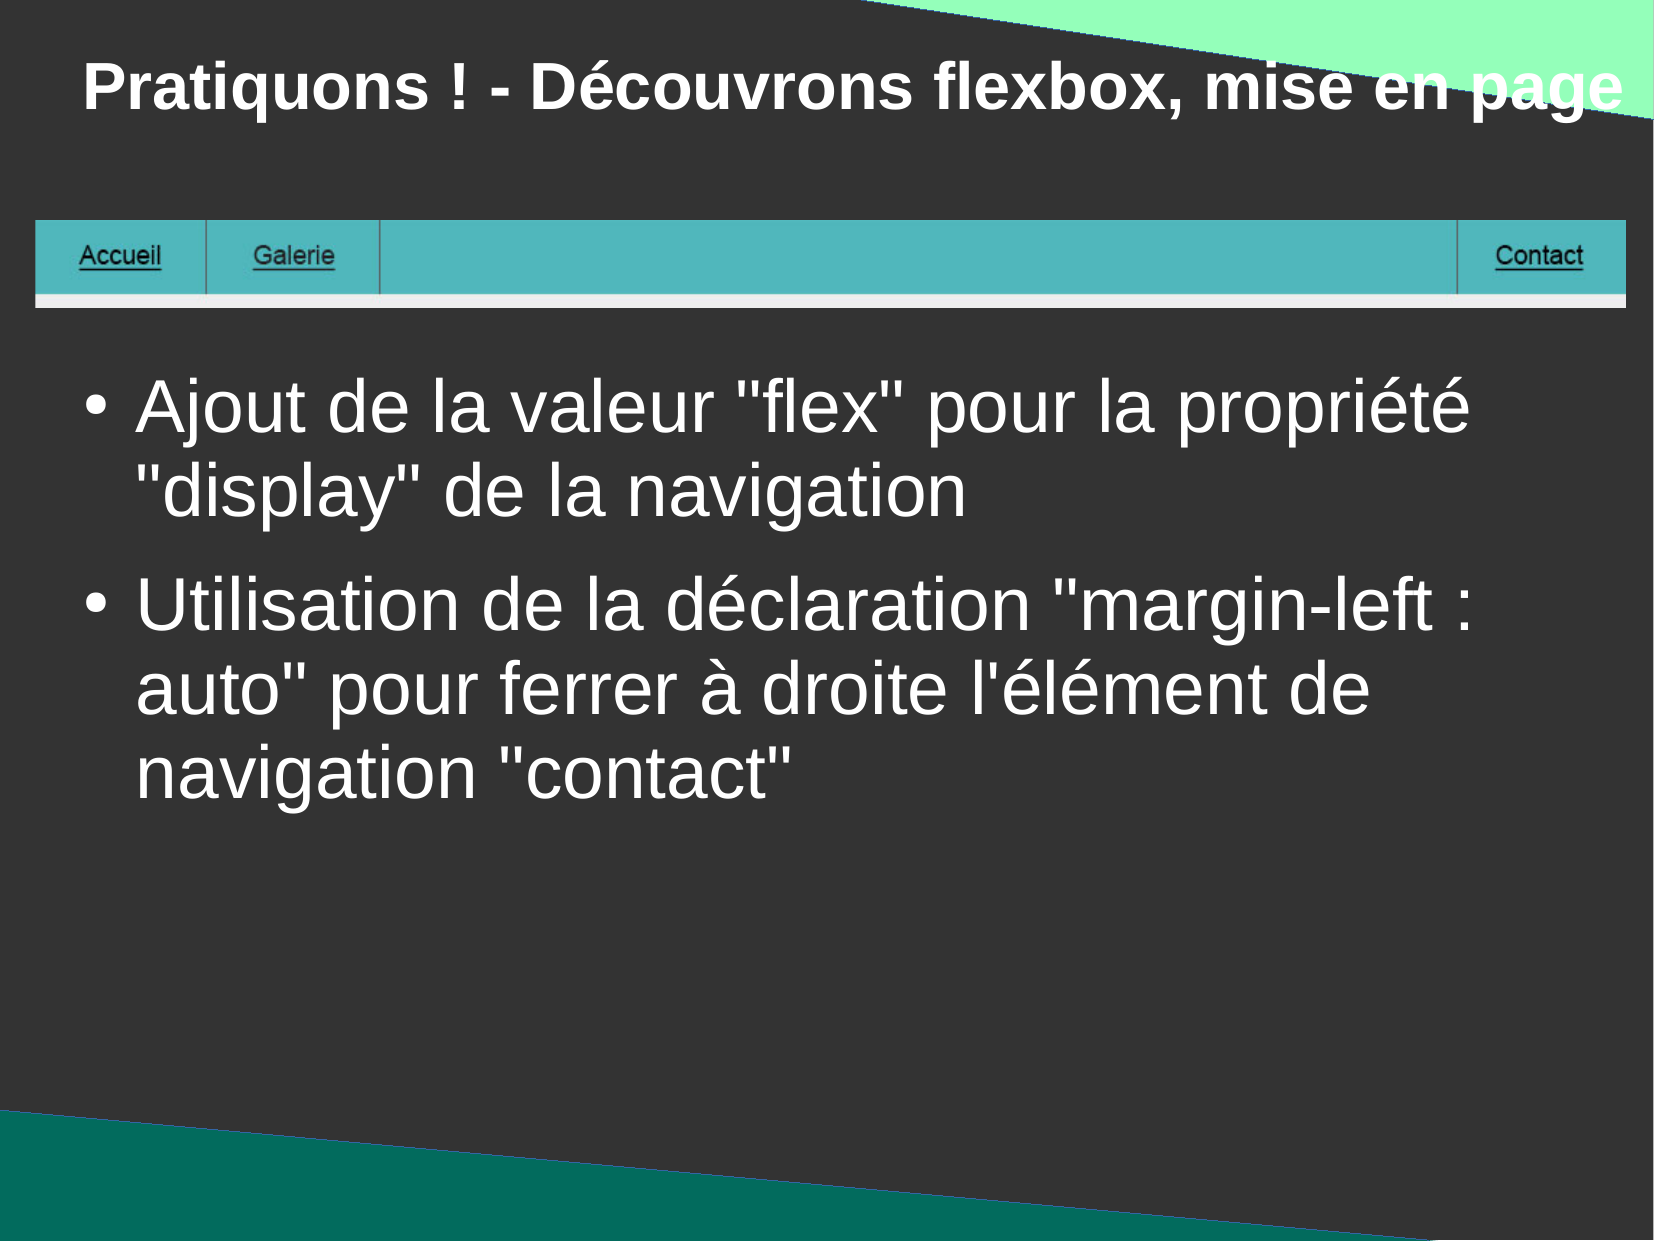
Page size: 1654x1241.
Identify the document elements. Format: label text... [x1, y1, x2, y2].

list Ajout de la valeur "flex" pour la propriété "display" de la navigation Utilisation de la déclaration "margin-left : auto" pour ferrer à droite l'élément de navigation "contact" [64, 365, 1589, 1075]
picture [35, 220, 1626, 308]
text_box [861, 0, 1654, 120]
title Pratiquons ! - Découvrons flexbox, mise en page [82, 49, 1630, 142]
